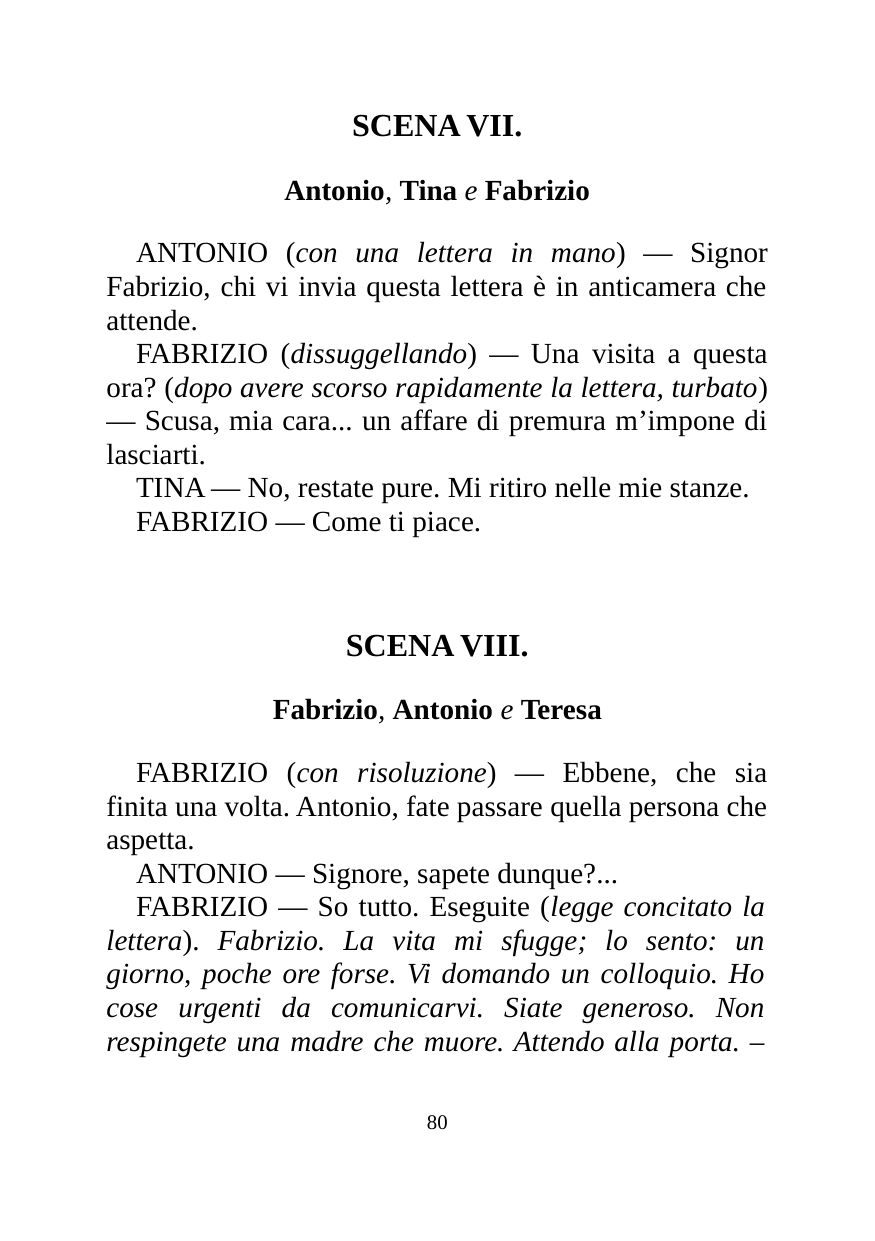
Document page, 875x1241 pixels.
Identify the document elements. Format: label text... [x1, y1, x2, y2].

text FABRIZIO — So tutto. Eseguite (legge concitato la lettera). Fabrizio. La vita mi sfugge; lo sento: un giorno, poche ore forse. Vi domando un colloquio. Ho cose urgenti da comunicarvi. Siate generoso. Non respingete una madre che muore. Attendo alla porta. – [106, 889, 768, 1057]
text Antonio, Tina e Fabrizio [106, 173, 768, 206]
text FABRIZIO (dissuggellando) — Una visita a questa ora? (dopo avere scorso rapidamente la lettera, turbato) — Scusa, mia cara... un affare di premura m’impone di lasciarti. [106, 336, 768, 470]
subtitle SCENA VIII. [106, 626, 768, 663]
text FABRIZIO — Come ti piace. [106, 504, 768, 537]
text Fabrizio, Antonio e Teresa [106, 692, 768, 726]
text ANTONIO (con una lettera in mano) — Signor Fabrizio, chi vi invia questa lettera è in anticamera che attende. [106, 236, 768, 336]
text ANTONIO — Signore, sapete dunque?... [106, 856, 768, 889]
subtitle SCENA VII. [106, 106, 768, 143]
text FABRIZIO (con risoluzione) — Ebbene, che sia finita una volta. Antonio, fate passare quella persona che aspetta. [106, 755, 768, 856]
text TINA — No, restate pure. Mi ritiro nelle mie stanze. [106, 470, 768, 504]
